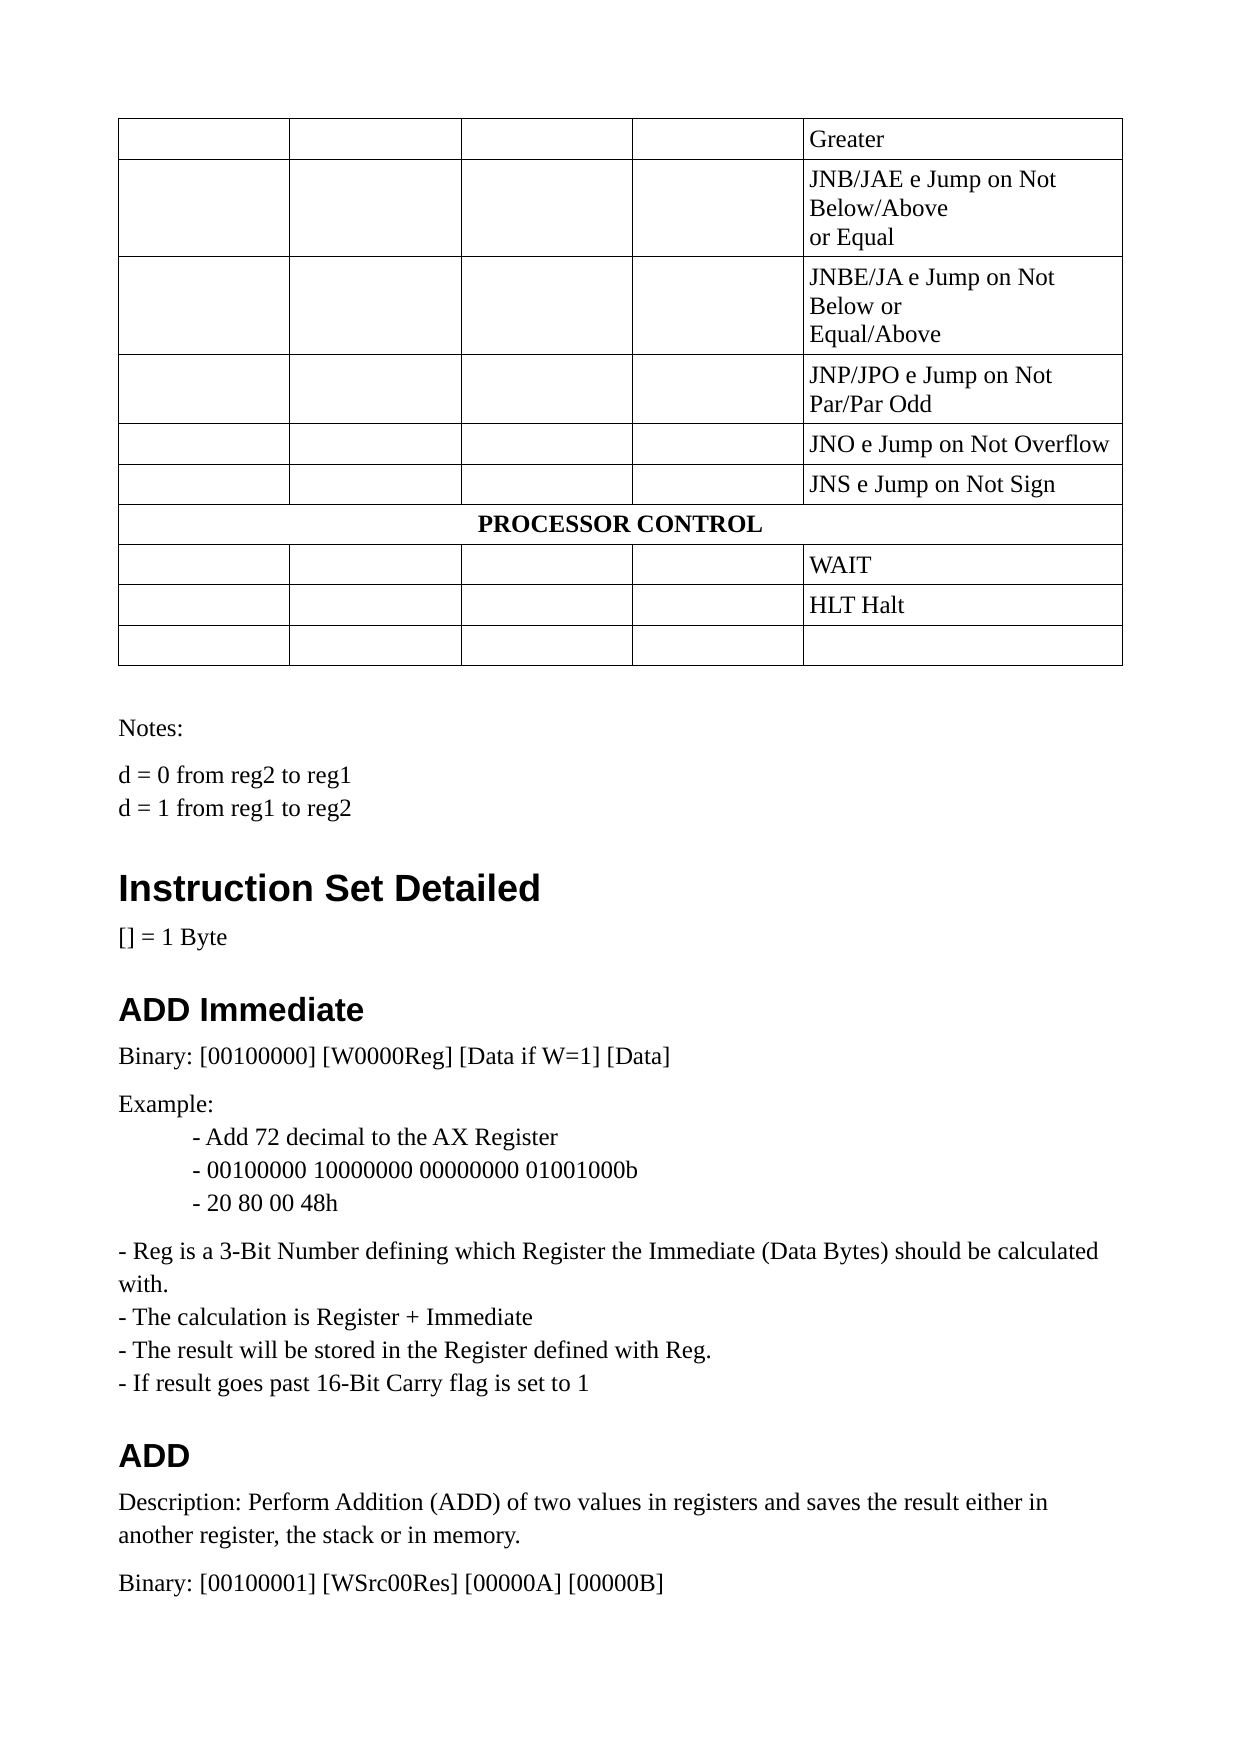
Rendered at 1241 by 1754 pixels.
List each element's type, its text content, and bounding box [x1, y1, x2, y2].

table_cell PROCESSOR CONTROL [119, 505, 1122, 544]
table_cell JNBE/JA e Jump on Not Below or Equal/Above [804, 257, 1122, 354]
table_cell [290, 160, 461, 256]
table_cell [119, 257, 289, 354]
text d = 0 from reg2 to reg1 d = 1 from reg1 to reg2 [118, 760, 1122, 822]
table_cell [290, 585, 461, 625]
subtitle Instruction Set Detailed [118, 866, 1122, 909]
text Binary: [00100000] [W0000Reg] [Data if W=1] [Data] [118, 1041, 1122, 1070]
table_cell [462, 626, 632, 665]
table_cell [633, 355, 803, 423]
table_cell [633, 424, 803, 463]
table_cell [633, 465, 803, 504]
table_cell [119, 424, 289, 463]
table_cell [119, 160, 289, 256]
table_cell [290, 355, 461, 423]
table_cell [633, 119, 803, 158]
table_cell [804, 626, 1122, 665]
table_cell JNB/JAE e Jump on Not Below/Above or Equal [804, 160, 1122, 256]
table_cell [633, 545, 803, 584]
text - Reg is a 3-Bit Number defining which Register the Immediate (Data Bytes) should be calculated with. - The calculation is Register + Immediate - The result will be stored in the Register defined with Reg. - If result goes past 16-Bit Carry flag is set to 1 [118, 1236, 1122, 1397]
table_cell [462, 160, 632, 256]
table_cell [462, 585, 632, 625]
table_cell WAIT [804, 545, 1122, 584]
text Description: Perform Addition (ADD) of two values in registers and saves the result either in another register, the stack or in memory. [118, 1487, 1122, 1549]
table_cell [462, 424, 632, 463]
table_cell [290, 119, 461, 158]
table_cell [119, 585, 289, 625]
table_cell HLT Halt [804, 585, 1122, 625]
subtitle ADD Immediate [118, 991, 1122, 1029]
table_cell [462, 257, 632, 354]
table_cell [462, 465, 632, 504]
table_cell [633, 257, 803, 354]
text Binary: [00100001] [WSrc00Res] [00000A] [00000B] [118, 1568, 1122, 1597]
table_cell [119, 626, 289, 665]
table_cell [119, 465, 289, 504]
table_cell [633, 585, 803, 625]
table_cell [290, 465, 461, 504]
table_cell [119, 355, 289, 423]
table_cell [633, 626, 803, 665]
subtitle ADD [118, 1436, 1122, 1475]
table_cell [290, 545, 461, 584]
table_cell [633, 160, 803, 256]
table_cell JNS e Jump on Not Sign [804, 465, 1122, 504]
table_cell JNO e Jump on Not Overflow [804, 424, 1122, 463]
table_cell [290, 257, 461, 354]
text [] = 1 Byte [118, 922, 1122, 951]
text Example: - Add 72 decimal to the AX Register - 00100000 10000000 00000000 01001000b - 20 80 00 48h [118, 1089, 1122, 1217]
table_cell [119, 119, 289, 158]
table_cell Greater [804, 119, 1122, 158]
text Notes: [118, 713, 1122, 741]
table_cell [290, 626, 461, 665]
table_cell [462, 545, 632, 584]
table_cell [119, 545, 289, 584]
table_cell [462, 119, 632, 158]
table_cell JNP/JPO e Jump on Not Par/Par Odd [804, 355, 1122, 423]
table_cell [290, 424, 461, 463]
table_cell [462, 355, 632, 423]
